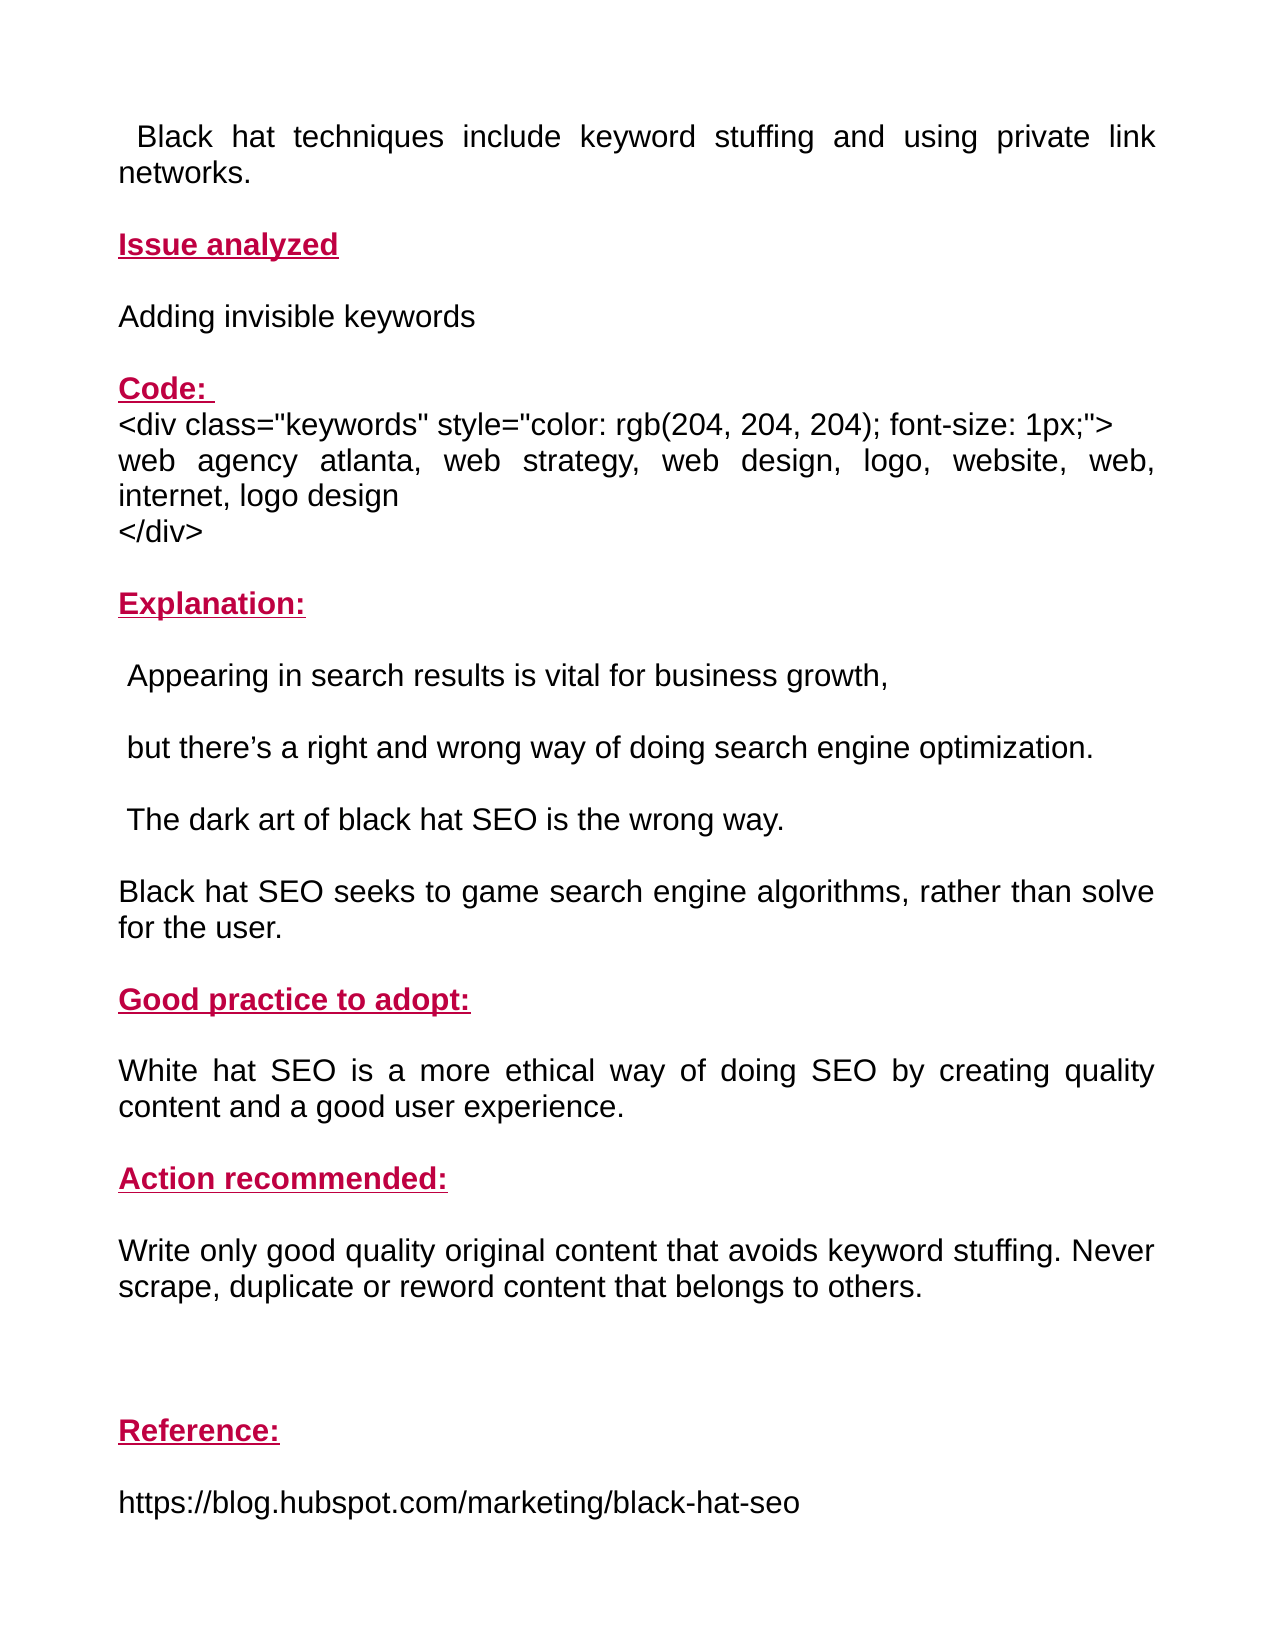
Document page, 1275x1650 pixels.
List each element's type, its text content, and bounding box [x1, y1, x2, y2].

text Black hat SEO seeks to game search engine algorithms, rather than solve for the user. [118, 873, 1157, 945]
text Write only good quality original content that avoids keyword stuffing. Never scrape, duplicate or reword content that belongs to others. [118, 1232, 1157, 1304]
text Good practice to adopt: [118, 981, 1157, 1017]
text Action recommended: [118, 1160, 1157, 1196]
text Issue analyzed [118, 226, 1157, 262]
text Explanation: [118, 585, 1157, 621]
text White hat SEO is a more ethical way of doing SEO by creating quality content and a good user experience. [118, 1052, 1157, 1124]
text Adding invisible keywords [118, 298, 1157, 334]
text Reference: [118, 1412, 1157, 1448]
text https://blog.hubspot.com/marketing/black-hat-seo [118, 1484, 1157, 1520]
text Black hat techniques include keyword stuffing and using private link networks. [118, 118, 1157, 190]
text <div class="keywords" style="color: rgb(204, 204, 204); font-size: 1px;"> [118, 406, 1157, 442]
text but there’s a right and wrong way of doing search engine optimization. [118, 729, 1157, 765]
text </div> [118, 513, 1157, 549]
text The dark art of black hat SEO is the wrong way. [118, 801, 1157, 837]
text Appearing in search results is vital for business growth, [118, 657, 1157, 693]
text web agency atlanta, web strategy, web design, logo, website, web, internet, logo design [118, 442, 1157, 513]
text Code: [118, 370, 1157, 406]
